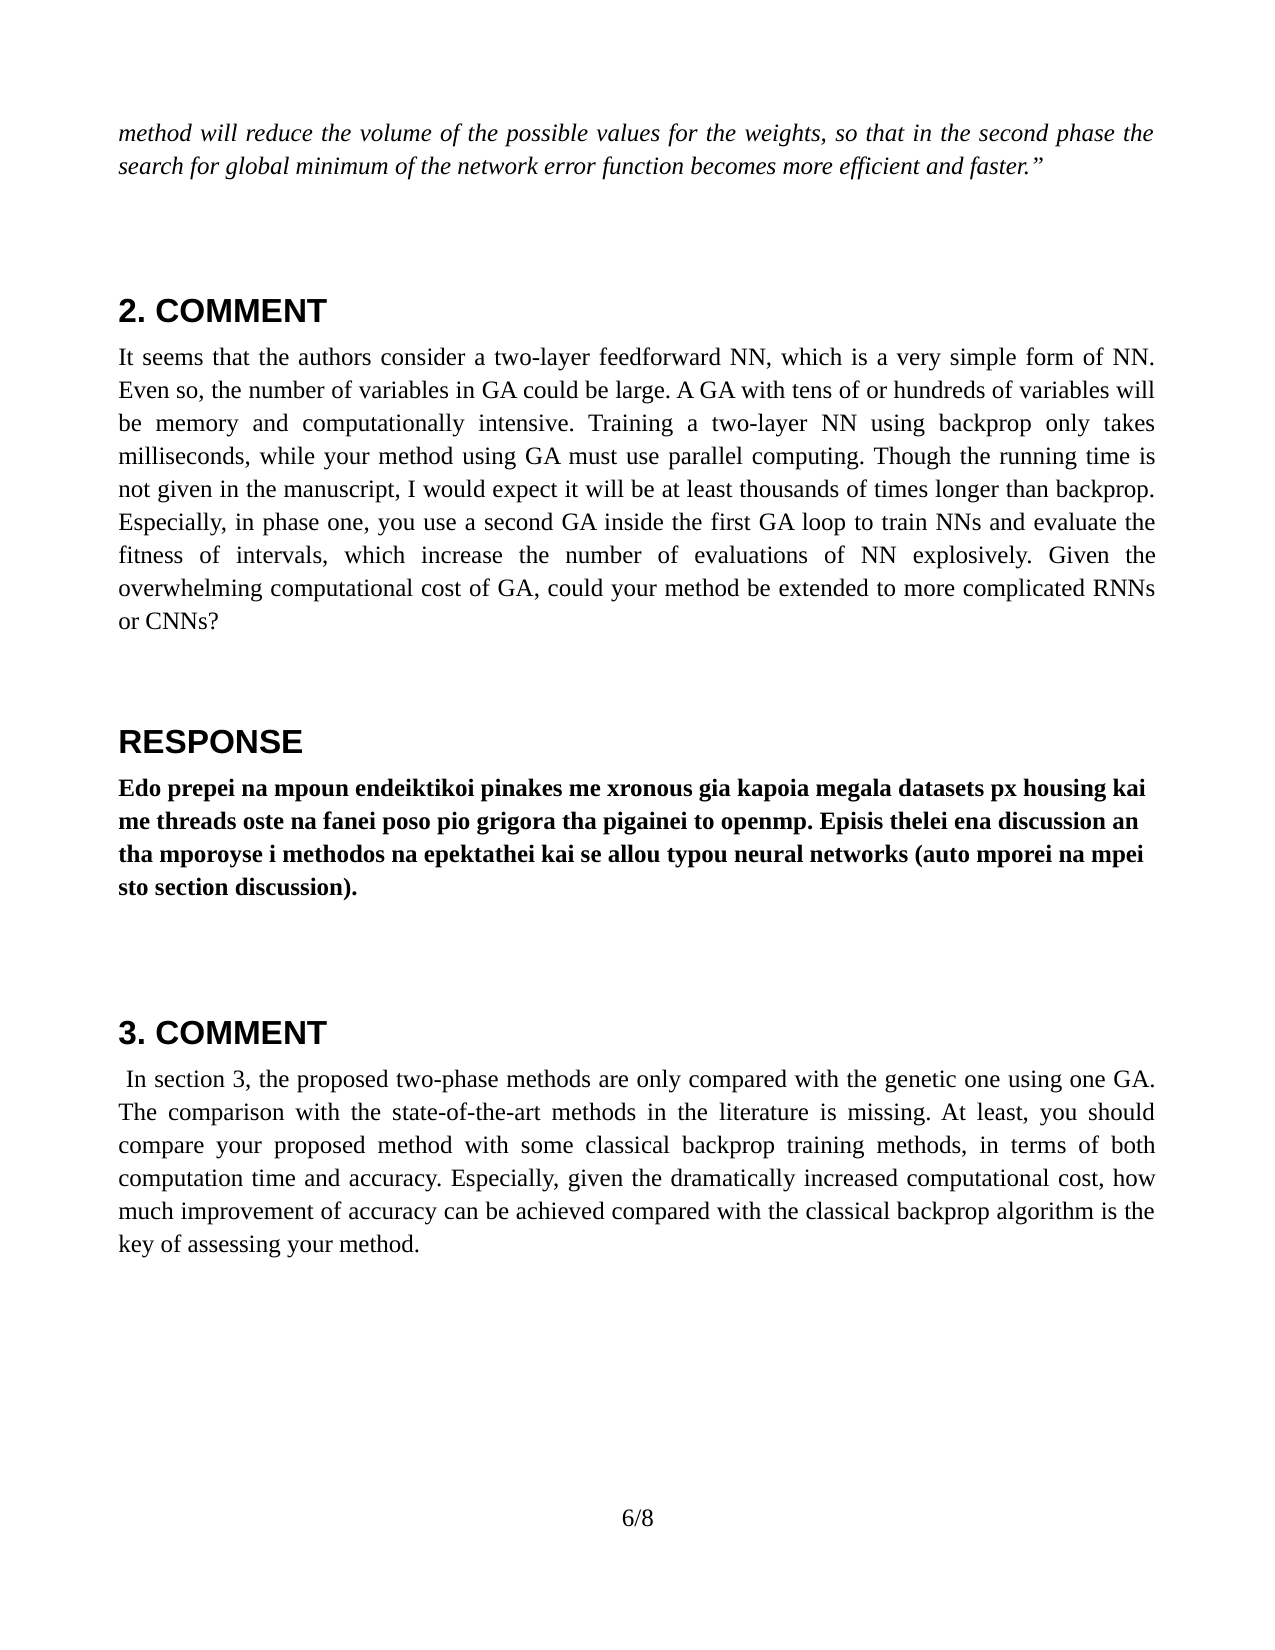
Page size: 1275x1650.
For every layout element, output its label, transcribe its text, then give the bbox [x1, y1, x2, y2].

text Edo prepei na mpoun endeiktikoi pinakes me xronous gia kapoia megala datasets px housing kai me threads oste na fanei poso pio grigora tha pigainei to openmp. Episis thelei ena discussion an tha mporoyse i methodos na epektathei kai se allou typou neural networks (auto mporei na mpei sto section discussion). [118, 773, 1157, 901]
subtitle RESPONSE [118, 722, 1157, 761]
subtitle 3. COMMENT [118, 1013, 1157, 1051]
subtitle 2. COMMENT [118, 291, 1157, 330]
text method will reduce the volume of the possible values for the weights, so that in the second phase the search for global minimum of the network error function becomes more efficient and faster.” [118, 118, 1157, 180]
text It seems that the authors consider a two-layer feedforward NN, which is a very simple form of NN. Even so, the number of variables in GA could be large. A GA with tens of or hundreds of variables will be memory and computationally intensive. Training a two-layer NN using backprop only takes milliseconds, while your method using GA must use parallel computing. Though the running time is not given in the manuscript, I would expect it will be at least thousands of times longer than backprop. Especially, in phase one, you use a second GA inside the first GA loop to train NNs and evaluate the fitness of intervals, which increase the number of evaluations of NN explosively. Given the overwhelming computational cost of GA, could your method be extended to more complicated RNNs or CNNs? [118, 342, 1157, 635]
text In section 3, the proposed two-phase methods are only compared with the genetic one using one GA. The comparison with the state-of-the-art methods in the literature is missing. At least, you should compare your proposed method with some classical backprop training methods, in terms of both computation time and accuracy. Especially, given the dramatically increased computational cost, how much improvement of accuracy can be achieved compared with the classical backprop algorithm is the key of assessing your method. [118, 1064, 1157, 1257]
